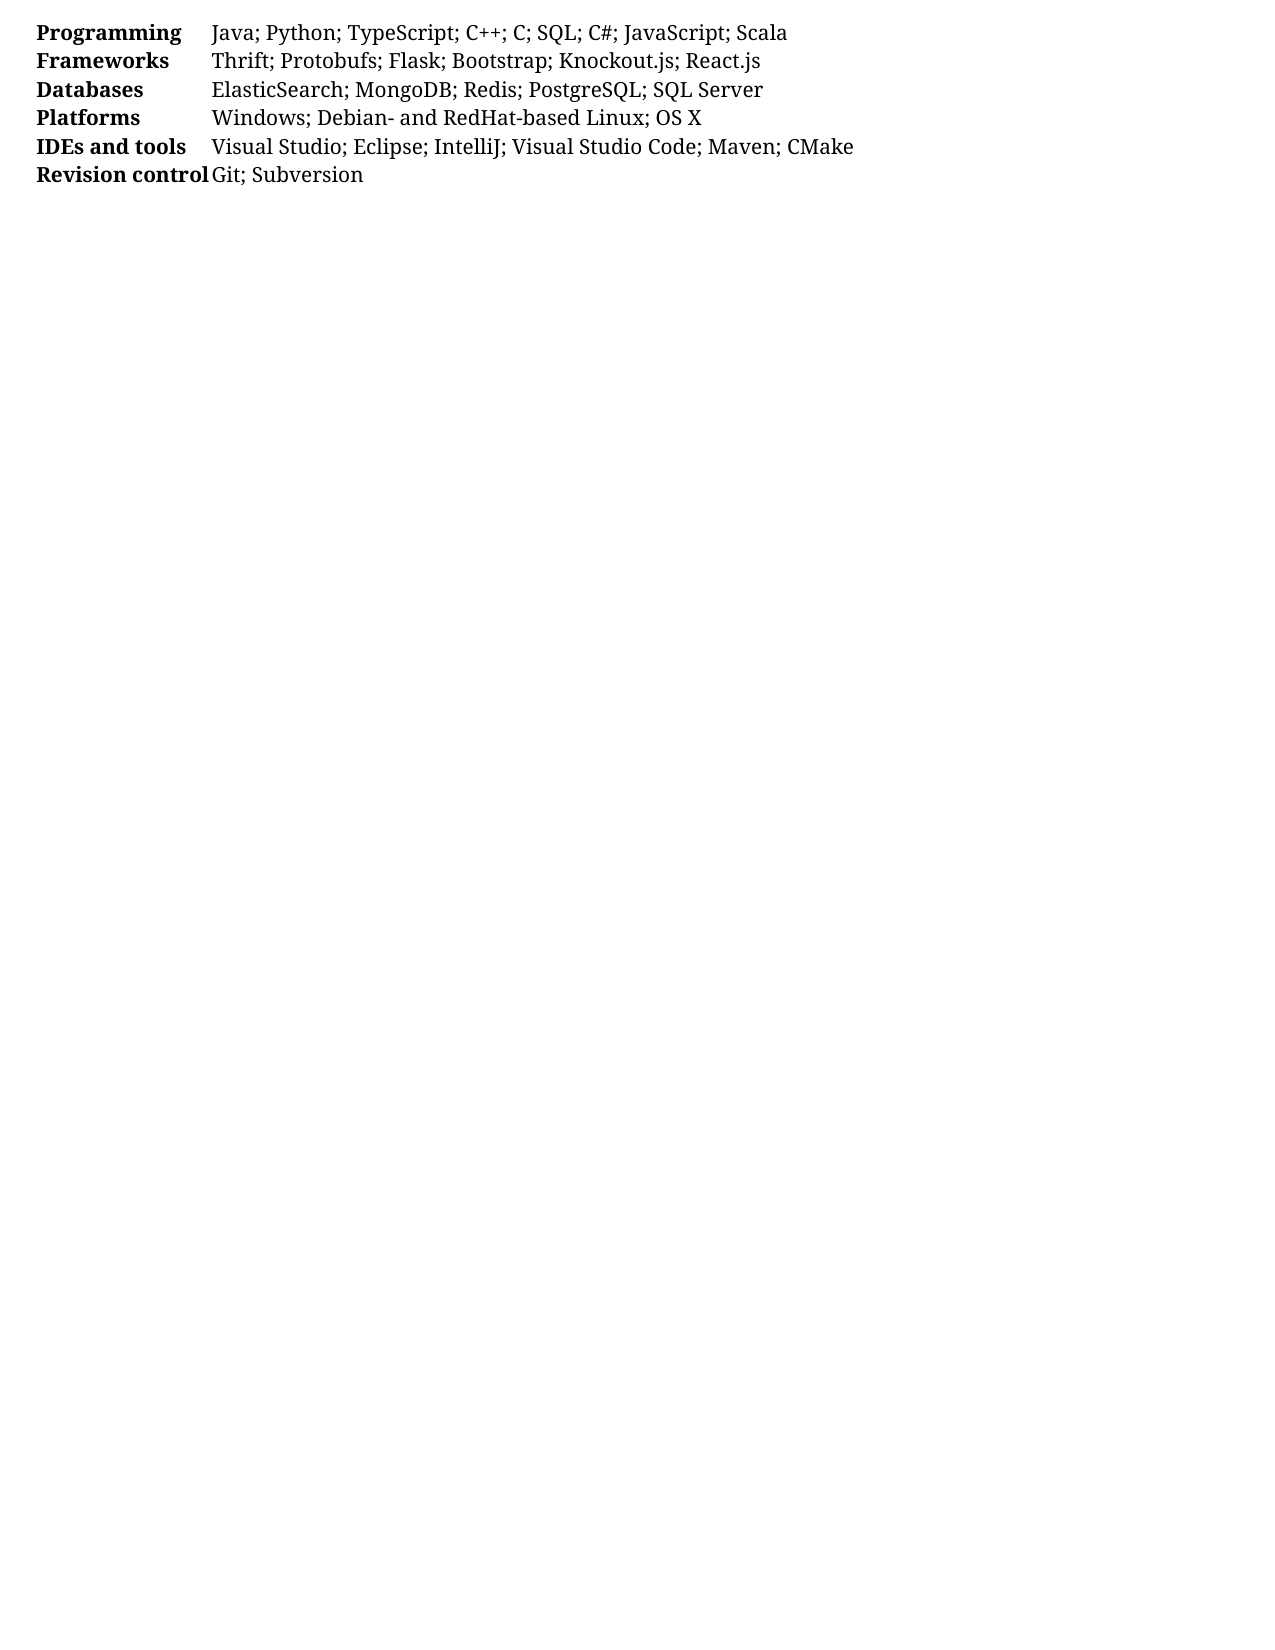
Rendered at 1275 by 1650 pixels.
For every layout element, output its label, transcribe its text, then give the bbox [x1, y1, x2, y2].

table_cell Frameworks [36, 46, 211, 75]
table_cell Revision control [36, 160, 211, 192]
table_cell IDEs and tools [36, 132, 211, 160]
table_cell Windows; Debian- and RedHat-based Linux; OS X [211, 103, 1240, 132]
table_cell Java; Python; TypeScript; C++; C; SQL; C#; JavaScript; Scala [211, 18, 1240, 46]
table_cell Visual Studio; Eclipse; IntelliJ; Visual Studio Code; Maven; CMake [211, 132, 1240, 160]
table_cell Git; Subversion [211, 160, 1240, 192]
table_cell Programming [36, 18, 211, 46]
table_cell Databases [36, 75, 211, 103]
table_cell ElasticSearch; MongoDB; Redis; PostgreSQL; SQL Server [211, 75, 1240, 103]
table_cell Thrift; Protobufs; Flask; Bootstrap; Knockout.js; React.js [211, 46, 1240, 75]
table_cell Platforms [36, 103, 211, 132]
